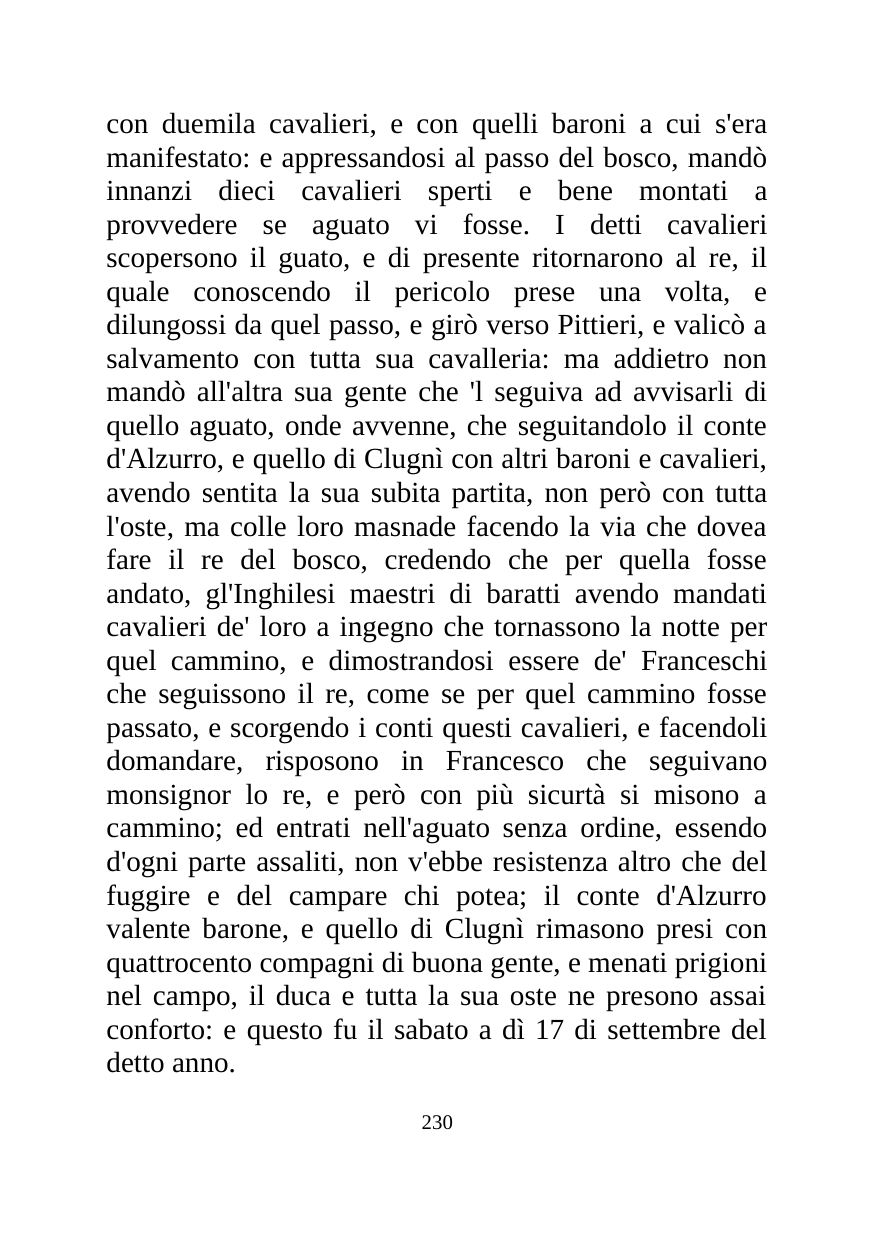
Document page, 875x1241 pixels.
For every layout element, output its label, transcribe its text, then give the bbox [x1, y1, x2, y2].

text con duemila cavalieri, e con quelli baroni a cui s'era manifestato: e appressandosi al passo del bosco, mandò innanzi dieci cavalieri sperti e bene montati a provvedere se aguato vi fosse. I detti cavalieri scopersono il guato, e di presente ritornarono al re, il quale conoscendo il pericolo prese una volta, e dilungossi da quel passo, e girò verso Pittieri, e valicò a salvamento con tutta sua cavalleria: ma addietro non mandò all'altra sua gente che 'l seguiva ad avvisarli di quello aguato, onde avvenne, che seguitandolo il conte d'Alzurro, e quello di Clugnì con altri baroni e cavalieri, avendo sentita la sua subita partita, non però con tutta l'oste, ma colle loro masnade facendo la via che dovea fare il re del bosco, credendo che per quella fosse andato, gl'Inghilesi maestri di baratti avendo mandati cavalieri de' loro a ingegno che tornassono la notte per quel cammino, e dimostrandosi essere de' Franceschi che seguissono il re, come se per quel cammino fosse passato, e scorgendo i conti questi cavalieri, e facendoli domandare, risposono in Francesco che seguivano monsignor lo re, e però con più sicurtà si misono a cammino; ed entrati nell'aguato senza ordine, essendo d'ogni parte assaliti, non v'ebbe resistenza altro che del fuggire e del campare chi potea; il conte d'Alzurro valente barone, e quello di Clugnì rimasono presi con quattrocento compagni di buona gente, e menati prigioni nel campo, il duca e tutta la sua oste ne presono assai conforto: e questo fu il sabato a dì 17 di settembre del detto anno. [106, 106, 768, 1079]
